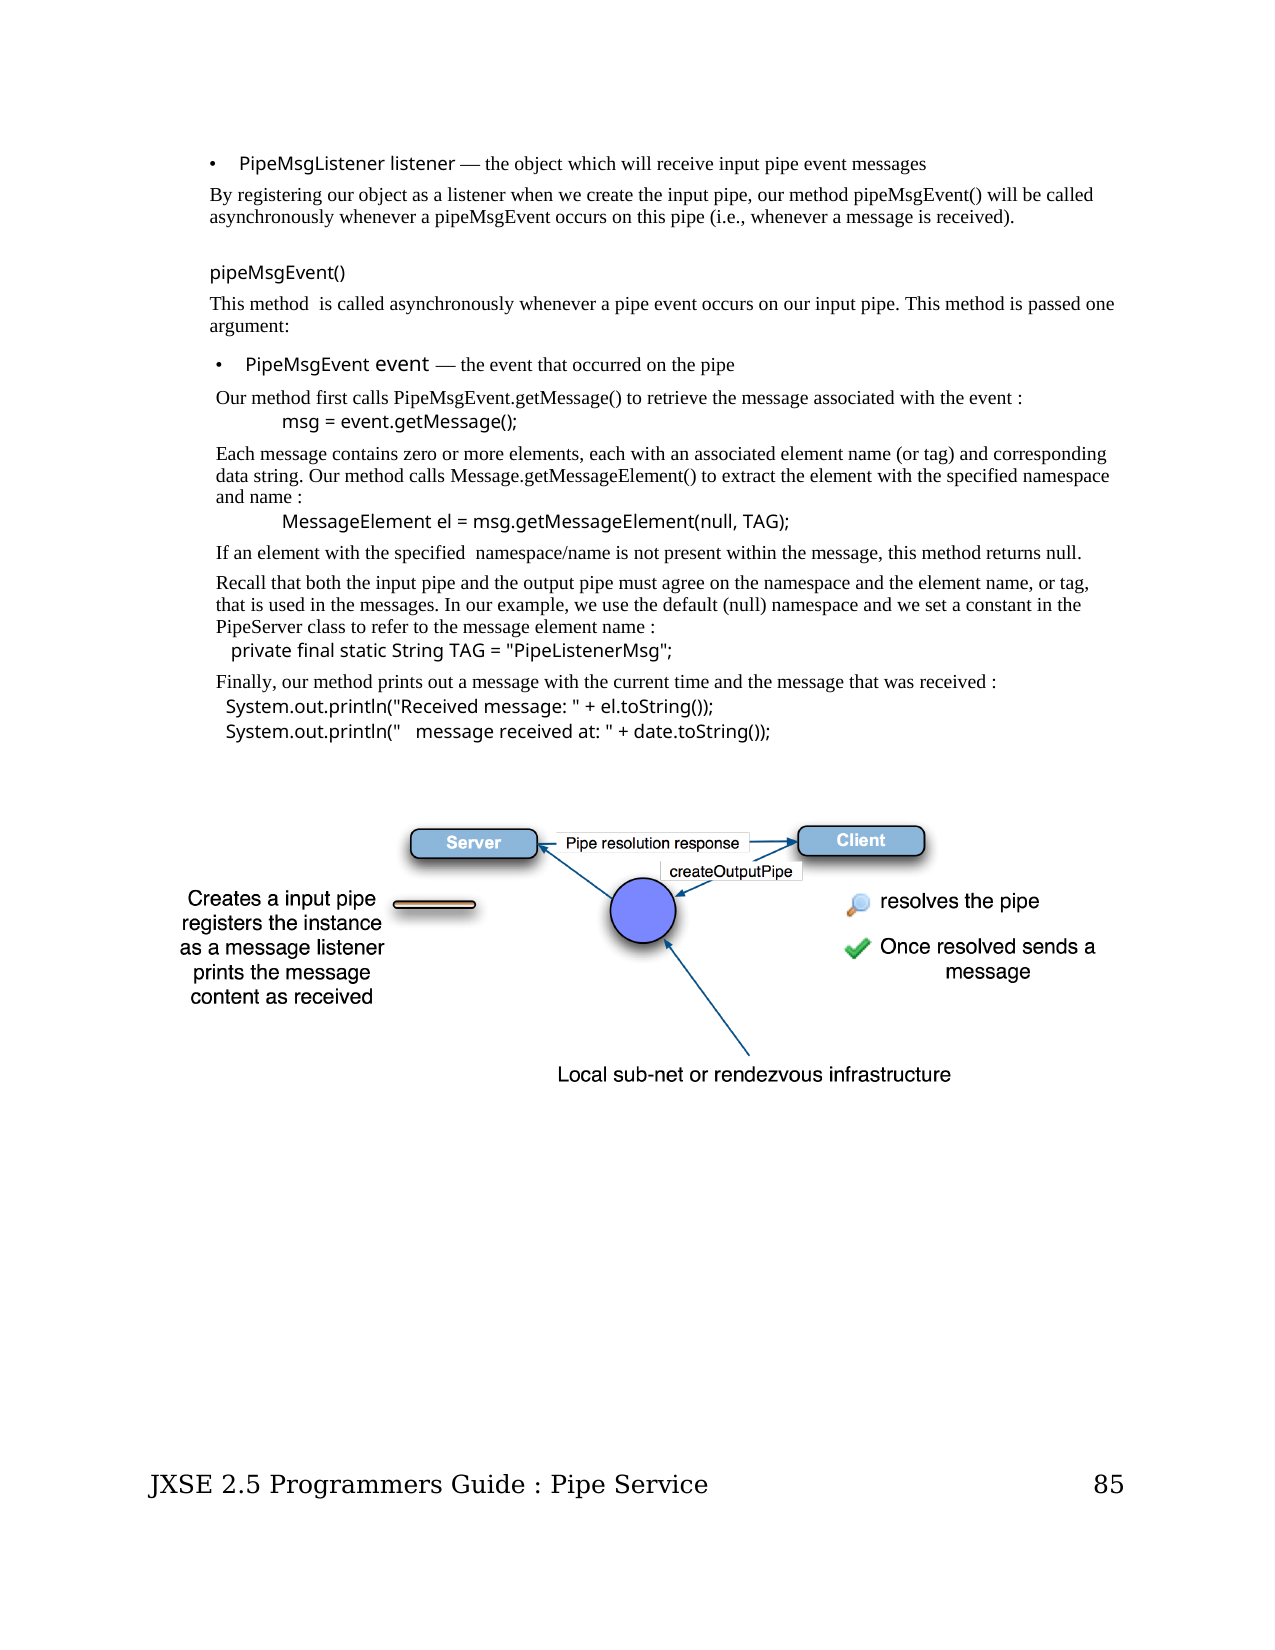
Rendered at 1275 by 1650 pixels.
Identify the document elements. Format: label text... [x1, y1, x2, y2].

text pipeMsgEvent() [209, 259, 1125, 285]
text Recall that both the input pipe and the output pipe must agree on the namespace and the element name, or tag, that is used in the messages. In our example, we use the default (null) namespace and we set a constant in the PipeServer class to refer to the message element name : [216, 572, 1125, 637]
text private final static String TAG = "PipeListenerMsg"; [216, 637, 1125, 663]
list PipeMsgListener listener — the object which will receive input pipe event messages [209, 150, 1125, 176]
text Finally, our method prints out a message with the current time and the message that was received : [216, 671, 1125, 693]
text msg = event.getMessage(); [216, 409, 1125, 434]
text If an element with the specified namespace/name is not present within the message, this method returns null. [216, 542, 1125, 564]
text Each message contains zero or more elements, each with an associated element name (or tag) and corresponding data string. Our method calls Message.getMessageElement() to extract the element with the specified namespace and name : [216, 443, 1125, 508]
text By registering our object as a listener when we create the input pipe, our method pipeMsgEvent() will be called asynchronously whenever a pipeMsgEvent occurs on this pipe (i.e., whenever a message is received). [209, 184, 1125, 227]
text System.out.println("Received message: " + el.toString()); [216, 693, 1125, 718]
picture [168, 813, 1107, 1089]
text System.out.println(" message received at: " + date.toString()); [216, 718, 1125, 744]
text MessageElement el = msg.getMessageElement(null, TAG); [216, 508, 1125, 534]
text Our method first calls PipeMsgEvent.getMessage() to retrieve the message associated with the event : [216, 387, 1125, 409]
list PipeMsgEvent event — the event that occurred on the pipe [216, 345, 1125, 379]
text This method is called asynchronously whenever a pipe event occurs on our input pipe. This method is passed one argument: [209, 293, 1125, 337]
